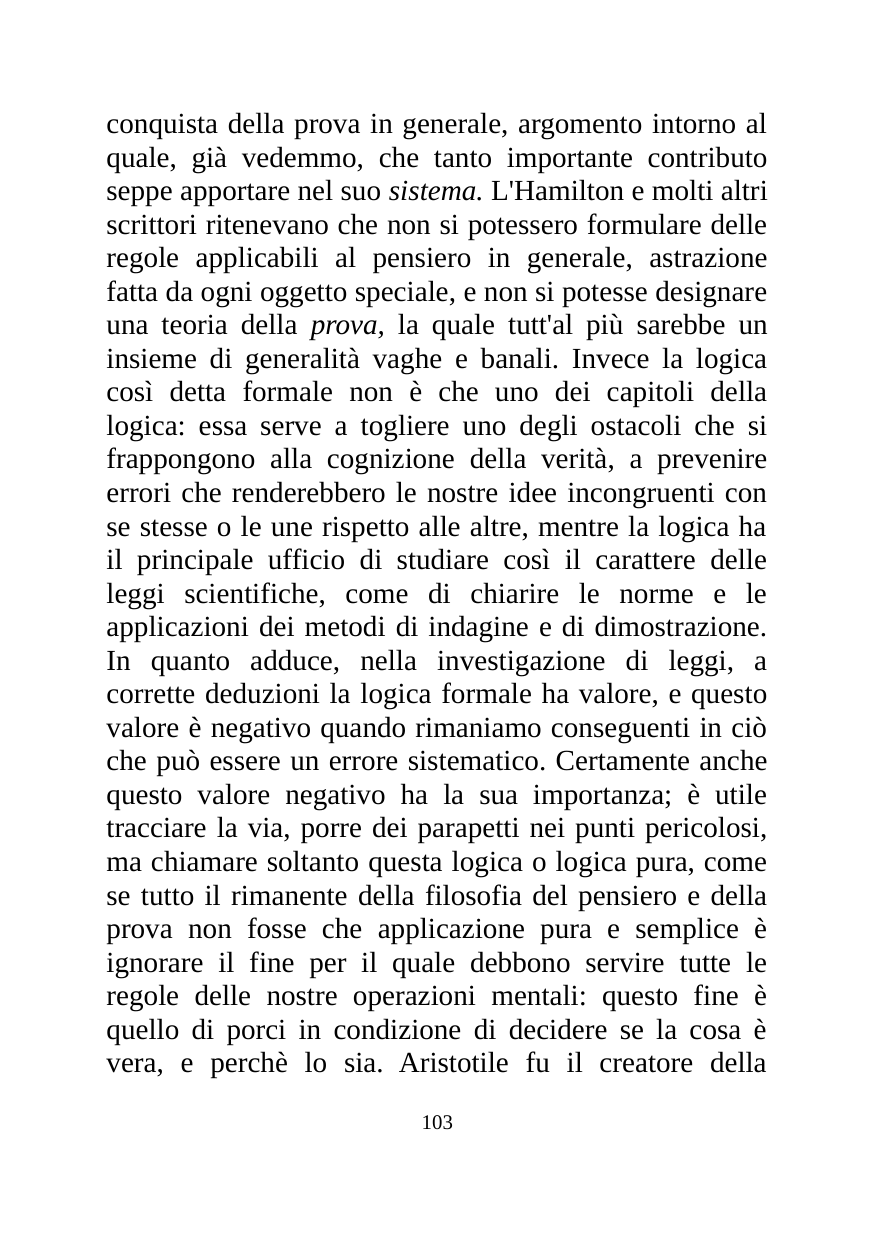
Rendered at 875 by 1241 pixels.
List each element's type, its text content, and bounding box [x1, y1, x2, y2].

text conquista della prova in generale, argomento intorno al quale, già vedemmo, che tanto importante contributo seppe apportare nel suo sistema. L'Hamilton e molti altri scrittori ritenevano che non si potessero formulare delle regole applicabili al pensiero in generale, astrazione fatta da ogni oggetto speciale, e non si potesse designare una teoria della prova, la quale tutt'al più sarebbe un insieme di generalità vaghe e banali. Invece la logica così detta formale non è che uno dei capitoli della logica: essa serve a togliere uno degli ostacoli che si frappongono alla cognizione della verità, a prevenire errori che renderebbero le nostre idee incongruenti con se stesse o le une rispetto alle altre, mentre la logica ha il principale ufficio di studiare così il carattere delle leggi scientifiche, come di chiarire le norme e le applicazioni dei metodi di indagine e di dimostrazione. In quanto adduce, nella investigazione di leggi, a corrette deduzioni la logica formale ha valore, e questo valore è negativo quando rimaniamo conseguenti in ciò che può essere un errore sistematico. Certamente anche questo valore negativo ha la sua importanza; è utile tracciare la via, porre dei parapetti nei punti pericolosi, ma chiamare soltanto questa logica o logica pura, come se tutto il rimanente della filosofia del pensiero e della prova non fosse che applicazione pura e semplice è ignorare il fine per il quale debbono servire tutte le regole delle nostre operazioni mentali: questo fine è quello di porci in condizione di decidere se la cosa è vera, e perchè lo sia. Aristotile fu il creatore della [106, 106, 768, 1079]
